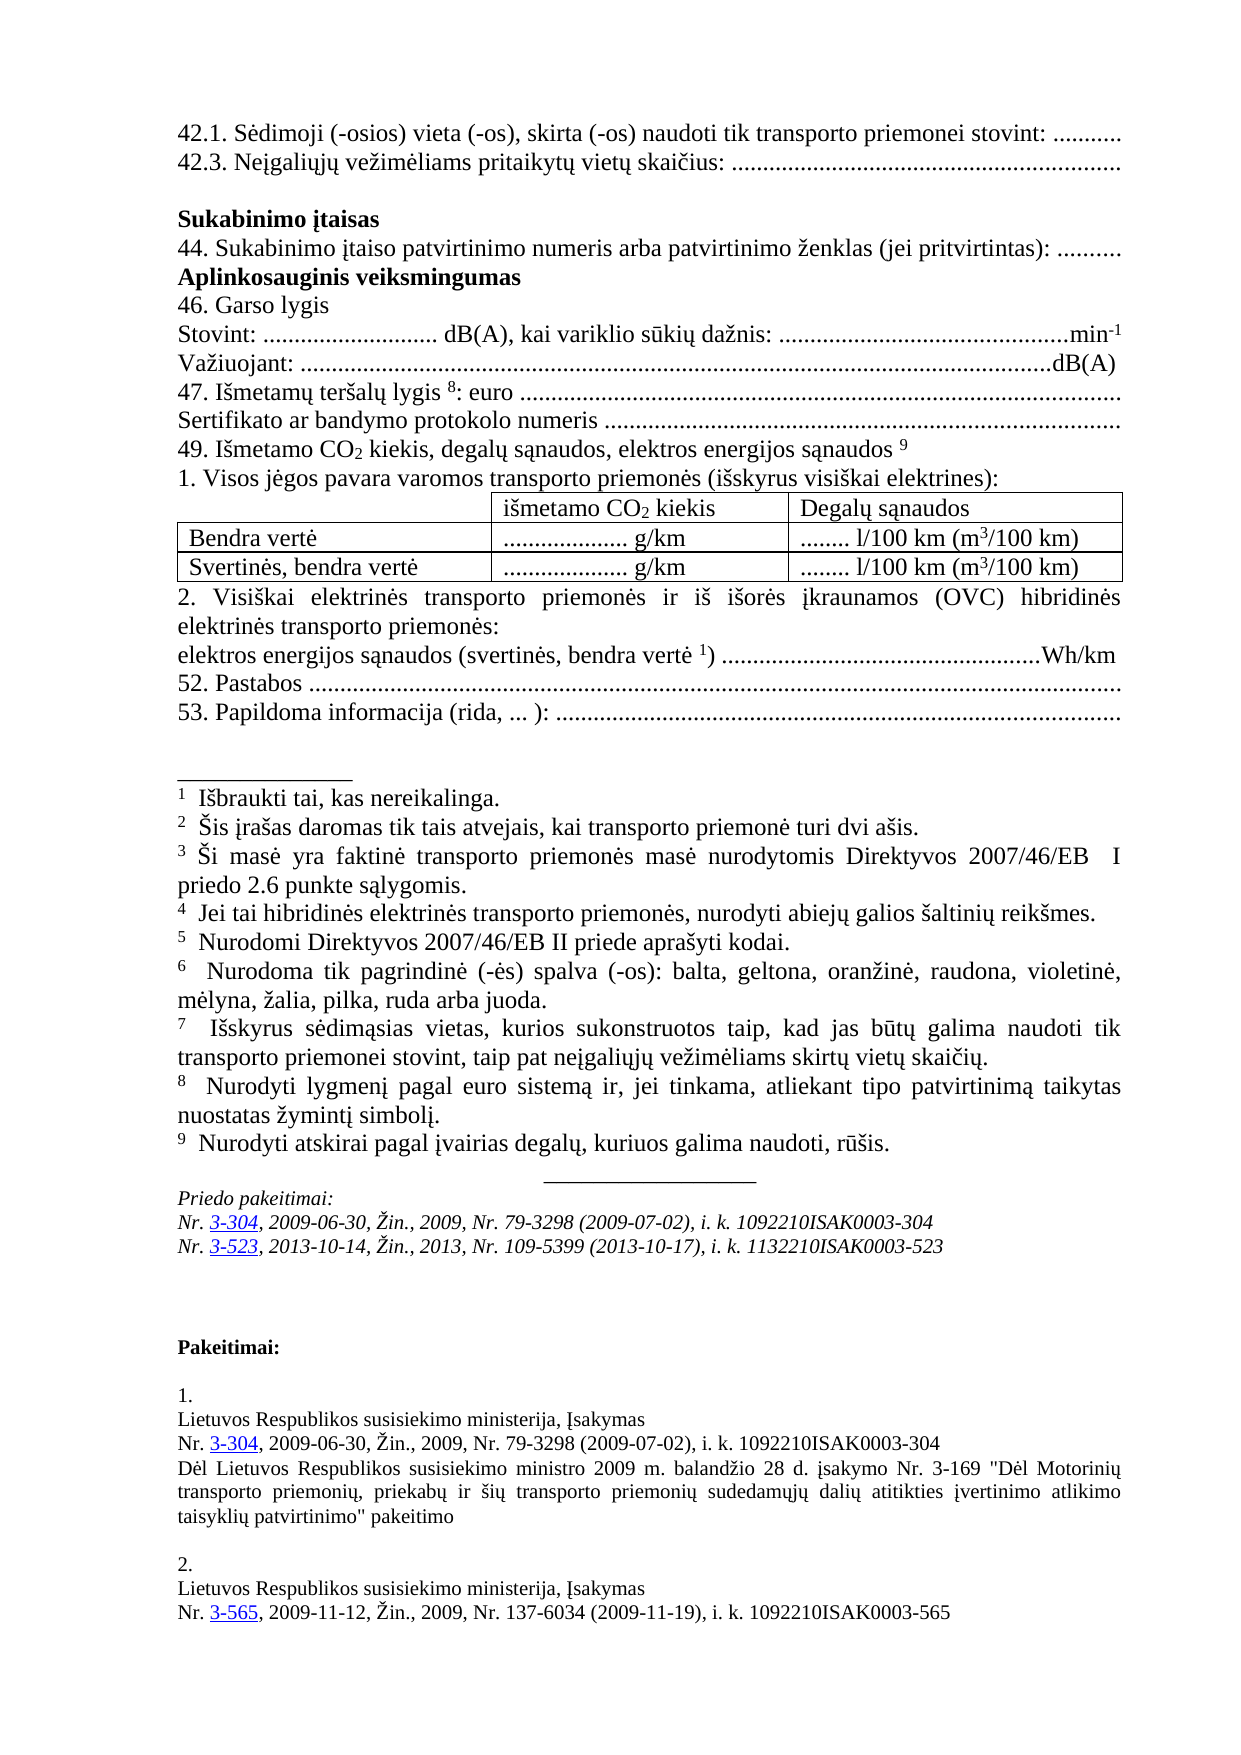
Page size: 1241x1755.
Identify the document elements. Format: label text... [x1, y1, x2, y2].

text 44. Sukabinimo įtaiso patvirtinimo numeris arba patvirtinimo ženklas (jei pritvirtintas): [177, 233, 1122, 262]
table_cell Bendra vertė [178, 523, 491, 551]
text Nr. 3-565, 2009-11-12, Žin., 2009, Nr. 137-6034 (2009-11-19), i. k. 1092210ISAK0003-565 [177, 1600, 1122, 1624]
text 42.1. Sėdimoji (-osios) vieta (-os), skirta (-os) naudoti tik transporto priemonei stovint: [177, 118, 1122, 147]
table_cell ........ l/100 km (m3/100 km) [789, 553, 1122, 581]
text 49. Išmetamo CO2 kiekis, degalų sąnaudos, elektros energijos sąnaudos 9 [177, 434, 1122, 463]
text 2 Šis įrašas daromas tik tais atvejais, kai transporto priemonė turi dvi ašis. [177, 812, 1122, 841]
text 47. Išmetamų teršalų lygis 8: euro [177, 377, 1122, 406]
text 5 Nurodomi Direktyvos 2007/46/EB II priede aprašyti kodai. [177, 927, 1122, 956]
table_header Degalų sąnaudos [789, 493, 1122, 522]
text 46. Garso lygis [177, 291, 1122, 319]
text Priedo pakeitimai: [177, 1186, 1122, 1210]
table_header [177, 492, 491, 522]
table_cell ........ l/100 km (m3/100 km) [789, 523, 1122, 551]
text 1 Išbraukti tai, kas nereikalinga. [177, 783, 1122, 812]
text Lietuvos Respublikos susisiekimo ministerija, Įsakymas [177, 1407, 1122, 1431]
text 42.3. Neįgaliųjų vežimėliams pritaikytų vietų skaičius: [177, 147, 1122, 176]
text Aplinkosauginis veiksmingumas [177, 262, 1122, 291]
text 8 Nurodyti lygmenį pagal euro sistemą ir, jei tinkama, atliekant tipo patvirtinimą taikytas nuostatas žymintį simbolį. [177, 1071, 1122, 1128]
text Važiuojant: dB(A) [177, 348, 1122, 377]
text elektros energijos sąnaudos (svertinės, bendra vertė 1) Wh/km [177, 640, 1122, 668]
text 9 Nurodyti atskirai pagal įvairias degalų, kuriuos galima naudoti, rūšis. [177, 1128, 1122, 1157]
text Nr. 3-523, 2013-10-14, Žin., 2013, Nr. 109-5399 (2013-10-17), i. k. 1132210ISAK0003-523 [177, 1234, 1122, 1258]
text 7 Išskyrus sėdimąsias vietas, kurios sukonstruotos taip, kad jas būtų galima naudoti tik transporto priemonei stovint, taip pat neįgaliųjų vežimėliams skirtų vietų skaičių. [177, 1013, 1122, 1071]
text Sukabinimo įtaisas [177, 204, 1122, 233]
text Pakeitimai: [177, 1335, 1122, 1359]
text 6 Nurodoma tik pagrindinė (-ės) spalva (-os): balta, geltona, oranžinė, raudona, violetinė, mėlyna, žalia, pilka, ruda arba juoda. [177, 956, 1122, 1013]
text Nr. 3-304, 2009-06-30, Žin., 2009, Nr. 79-3298 (2009-07-02), i. k. 1092210ISAK0003-304 [177, 1210, 1122, 1234]
text ______________ [177, 755, 1122, 783]
text 2. Visiškai elektrinės transporto priemonės ir iš išorės įkraunamos (OVC) hibridinės elektrinės transporto priemonės: [177, 582, 1122, 640]
text Lietuvos Respublikos susisiekimo ministerija, Įsakymas [177, 1576, 1122, 1600]
text 2. [177, 1552, 1122, 1576]
table_cell Svertinės, bendra vertė [178, 553, 491, 581]
text Stovint: ............................ dB(A), kai variklio sūkių dažnis: min-1 [177, 319, 1122, 348]
text 3 Ši masė yra faktinė transporto priemonės masė nurodytomis Direktyvos 2007/46/EB I priedo 2.6 punkte sąlygomis. [177, 841, 1122, 898]
text 53. Papildoma informacija (rida, ... ): [177, 697, 1122, 726]
table_cell .................... g/km [492, 523, 788, 551]
text 52. Pastabos [177, 668, 1122, 697]
text _________________ [177, 1157, 1122, 1186]
text Dėl Lietuvos Respublikos susisiekimo ministro 2009 m. balandžio 28 d. įsakymo Nr. 3-169 "Dėl Motorinių transporto priemonių, priekabų ir šių transporto priemonių sudedamųjų dalių atitikties įvertinimo atlikimo taisyklių patvirtinimo" pakeitimo [177, 1455, 1122, 1528]
text Nr. 3-304, 2009-06-30, Žin., 2009, Nr. 79-3298 (2009-07-02), i. k. 1092210ISAK0003-304 [177, 1431, 1122, 1455]
text Sertifikato ar bandymo protokolo numeris [177, 406, 1122, 434]
text 4 Jei tai hibridinės elektrinės transporto priemonės, nurodyti abiejų galios šaltinių reikšmes. [177, 898, 1122, 927]
table_cell .................... g/km [492, 553, 788, 581]
table_header išmetamo CO2 kiekis [492, 493, 788, 522]
text 1. [177, 1383, 1122, 1407]
text 1. Visos jėgos pavara varomos transporto priemonės (išskyrus visiškai elektrines): [177, 463, 1122, 492]
